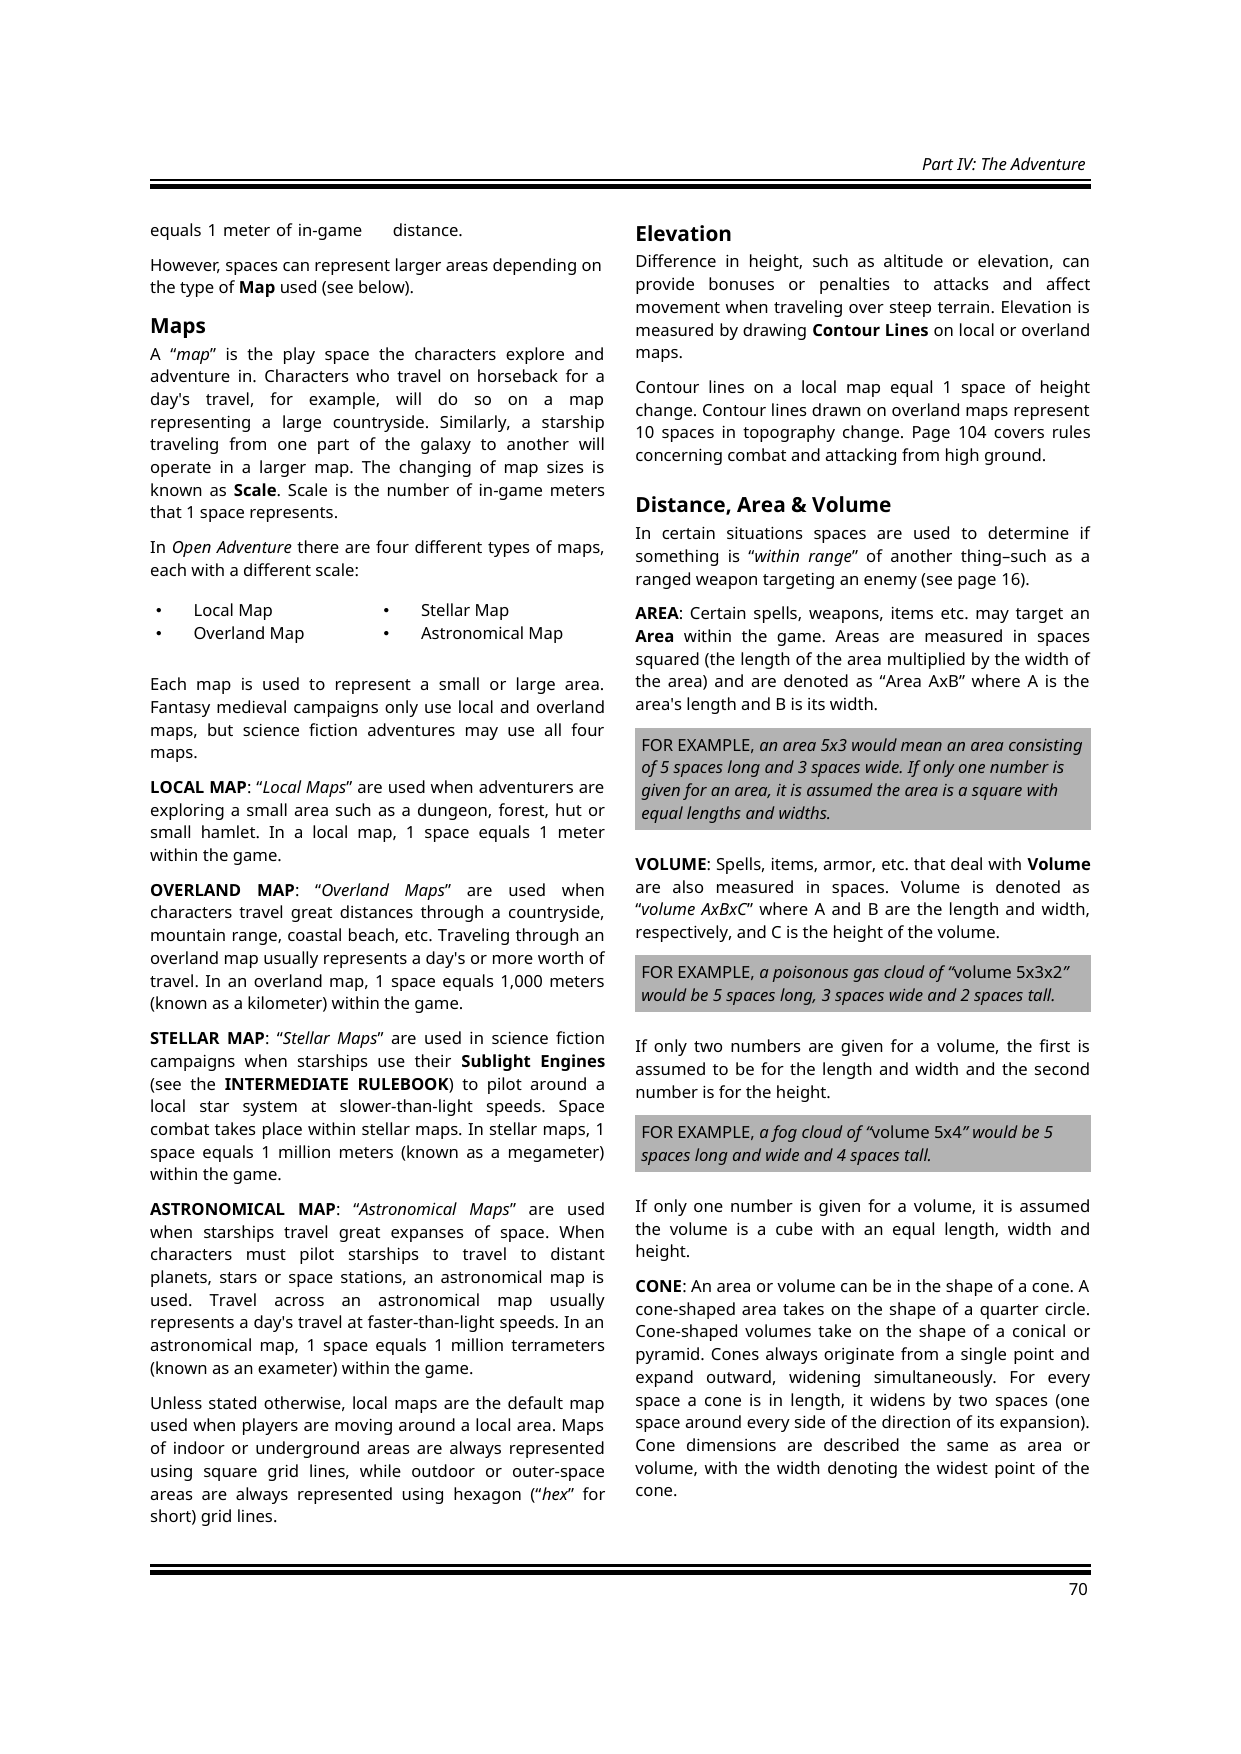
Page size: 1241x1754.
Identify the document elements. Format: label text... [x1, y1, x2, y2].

text AREA: Certain spells, weapons, items etc. may target an Area within the game. Areas are measured in spaces squared (the length of the area multiplied by the width of the area) and are denoted as “Area AxB” where A is the area's length and B is its width. [635, 602, 1091, 716]
text STELLAR MAP: “Stellar Maps” are used in science fiction campaigns when starships use their Sublight Engines (see the INTERMEDIATE RULEBOOK) to pilot around a local star system at slower-than-light speeds. Space combat takes place within stellar maps. In stellar maps, 1 space equals 1 million meters (known as a megameter) within the game. [150, 1027, 605, 1186]
table_header Stellar Map Astronomical Map [378, 593, 605, 650]
text Each map is used to represent a small or large area. Fantasy medieval campaigns only use local and overland maps, but science fiction adventures may use all four maps. [150, 650, 605, 764]
text Distance, Area & Volume [635, 490, 1091, 519]
text If only two numbers are given for a volume, the first is assumed to be for the length and width and the second number is for the height. [635, 1035, 1091, 1103]
text Unless stated otherwise, local maps are the default map used when players are moving around a local area. Maps of indoor or underground areas are always represented using square grid lines, while outdoor or outer-space areas are always represented using hexagon (“hex” for short) grid lines. [150, 1391, 605, 1527]
text If only one number is given for a volume, it is assumed the volume is a cube with an equal length, width and height. [635, 1172, 1091, 1263]
text equals 1 meter of in-game [150, 219, 363, 241]
text Elevation [635, 219, 1091, 247]
text However, spaces can represent larger areas depending on the type of Map used (see below). [150, 253, 605, 299]
text In Open Adventure there are four different types of maps, each with a different scale: [150, 536, 605, 581]
text VOLUME: Spells, items, armor, etc. that deal with Volume are also measured in spaces. Volume is denoted as “volume AxBxC” where A and B are the length and width, respectively, and C is the height of the volume. [635, 830, 1091, 943]
text ASTRONOMICAL MAP: “Astronomical Maps” are used when starships travel great expanses of space. When characters must pilot starships to travel to distant planets, stars or space stations, an astronomical map is used. Travel across an astronomical map usually represents a day's travel at faster-than-light speeds. In an astronomical map, 1 space equals 1 million terrameters (known as an exameter) within the game. [150, 1198, 605, 1379]
table_header FOR EXAMPLE, an area 5x3 would mean an area consisting of 5 spaces long and 3 spaces wide. If only one number is given for an area, it is assumed the area is a square with equal lengths and widths. [635, 728, 1091, 830]
text OVERLAND MAP: “Overland Maps” are used when characters travel great distances through a countryside, mountain range, coastal beach, etc. Traveling through an overland map usually represents a day's or more worth of travel. In an overland map, 1 space equals 1,000 meters (known as a kilometer) within the game. [150, 878, 605, 1015]
table_header Local Map Overland Map [150, 593, 377, 650]
text Difference in height, such as altitude or elevation, can provide bonuses or penalties to attacks and affect movement when traveling over steep terrain. Elevation is measured by drawing Contour Lines on local or overland maps. [635, 250, 1091, 364]
text CONE: An area or volume can be in the shape of a cone. A cone-shaped area takes on the shape of a quarter circle. Cone-shaped volumes take on the shape of a conical or pyramid. Cones always originate from a single point and expand outward, widening simultaneously. For every space a cone is in length, it widens by two spaces (one space around every side of the direction of its expansion). Cone dimensions are described the same as area or volume, with the width denoting the widest point of the cone. [635, 1275, 1091, 1502]
text Maps [150, 311, 605, 339]
table_header FOR EXAMPLE, a poisonous gas cloud of “volume 5x3x2” would be 5 spaces long, 3 spaces wide and 2 spaces tall. [635, 955, 1091, 1012]
text In certain situations spaces are used to determine if something is “within range” of another thing–such as a ranged weapon targeting an enemy (see page 13). [635, 522, 1091, 590]
table_header FOR EXAMPLE, a fog cloud of “volume 5x4” would be 5 spaces long and wide and 4 spaces tall. [635, 1115, 1091, 1172]
text LOCAL MAP: “Local Maps” are used when adventurers are exploring a small area such as a dungeon, forest, hut or small hamlet. In a local map, 1 space equals 1 meter within the game. [150, 776, 605, 866]
text distance. [393, 219, 605, 241]
text A “map” is the play space the characters explore and adventure in. Characters who travel on horseback for a day's travel, for example, will do so on a map representing a large countryside. Similarly, a starship traveling from one part of the galaxy to another will operate in a larger map. The changing of map sizes is known as Scale. Scale is the number of in-game meters that 1 space represents. [150, 342, 605, 524]
text Contour lines on a local map equal 1 space of height change. Contour lines drawn on overland maps represent 10 spaces in topography change. Page 77 covers rules concerning combat and attacking from high ground. [635, 376, 1091, 466]
